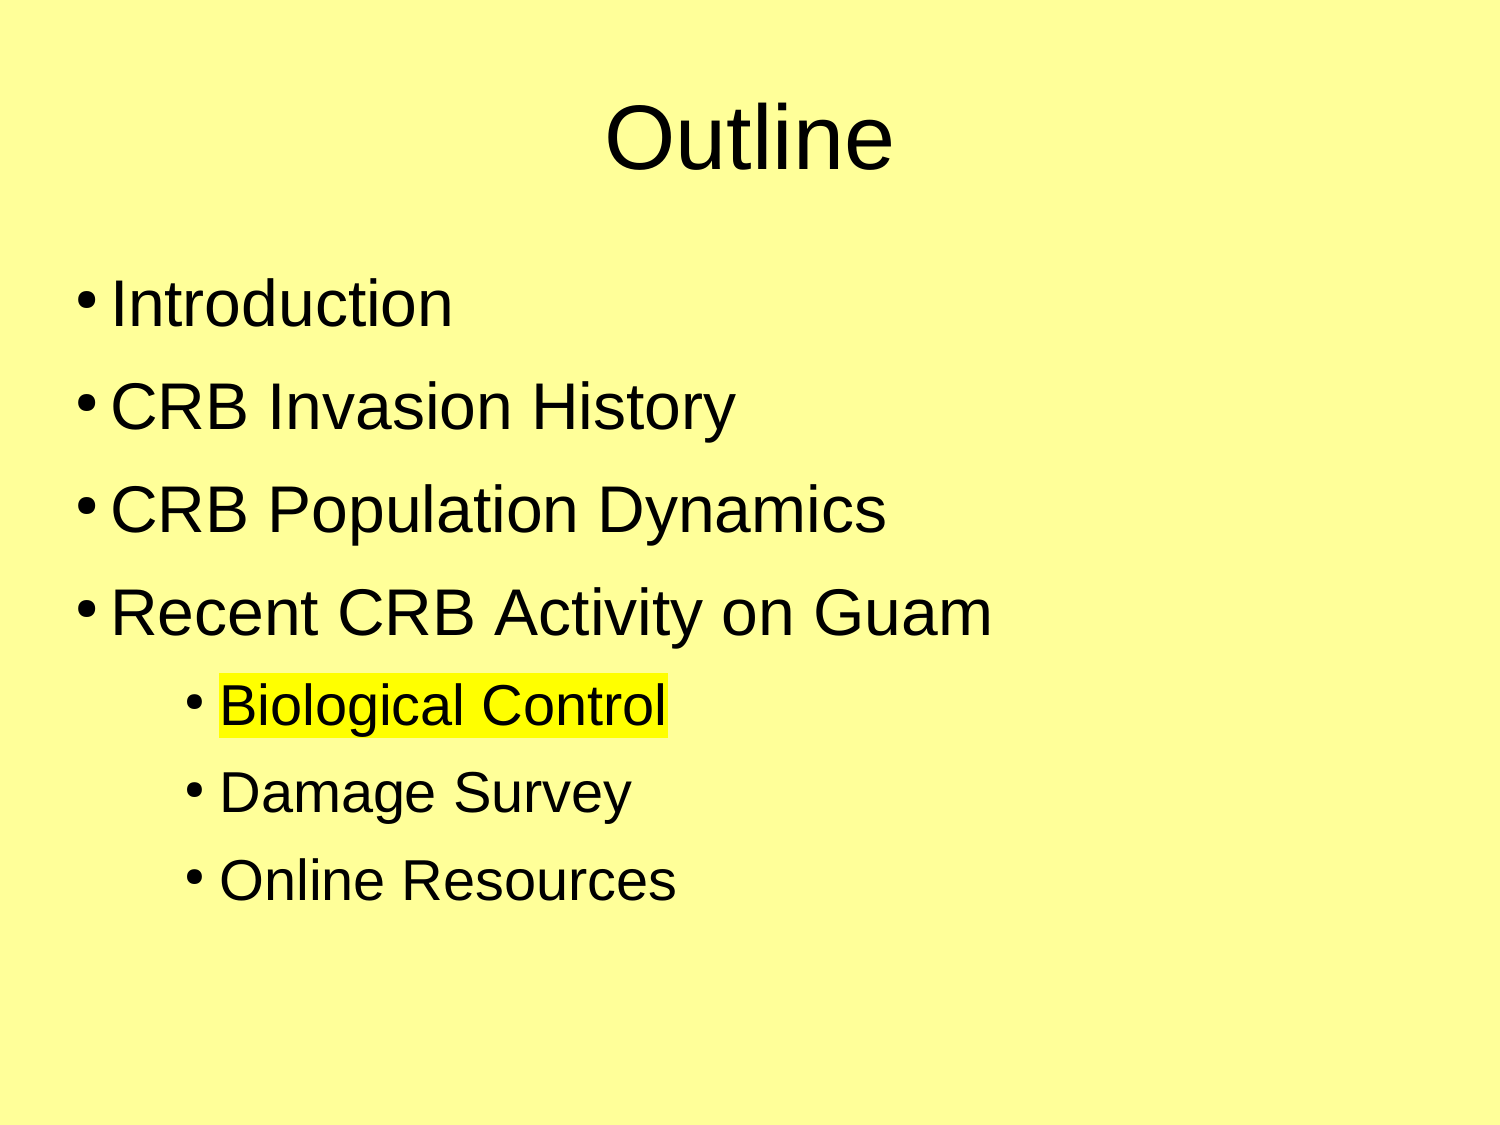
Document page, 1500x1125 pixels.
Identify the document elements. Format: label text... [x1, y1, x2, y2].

list Introduction CRB Invasion History CRB Population Dynamics Recent CRB Activity on Guam Biological Control Damage Survey Online Resources [75, 263, 1425, 916]
title Outline [75, 44, 1425, 233]
